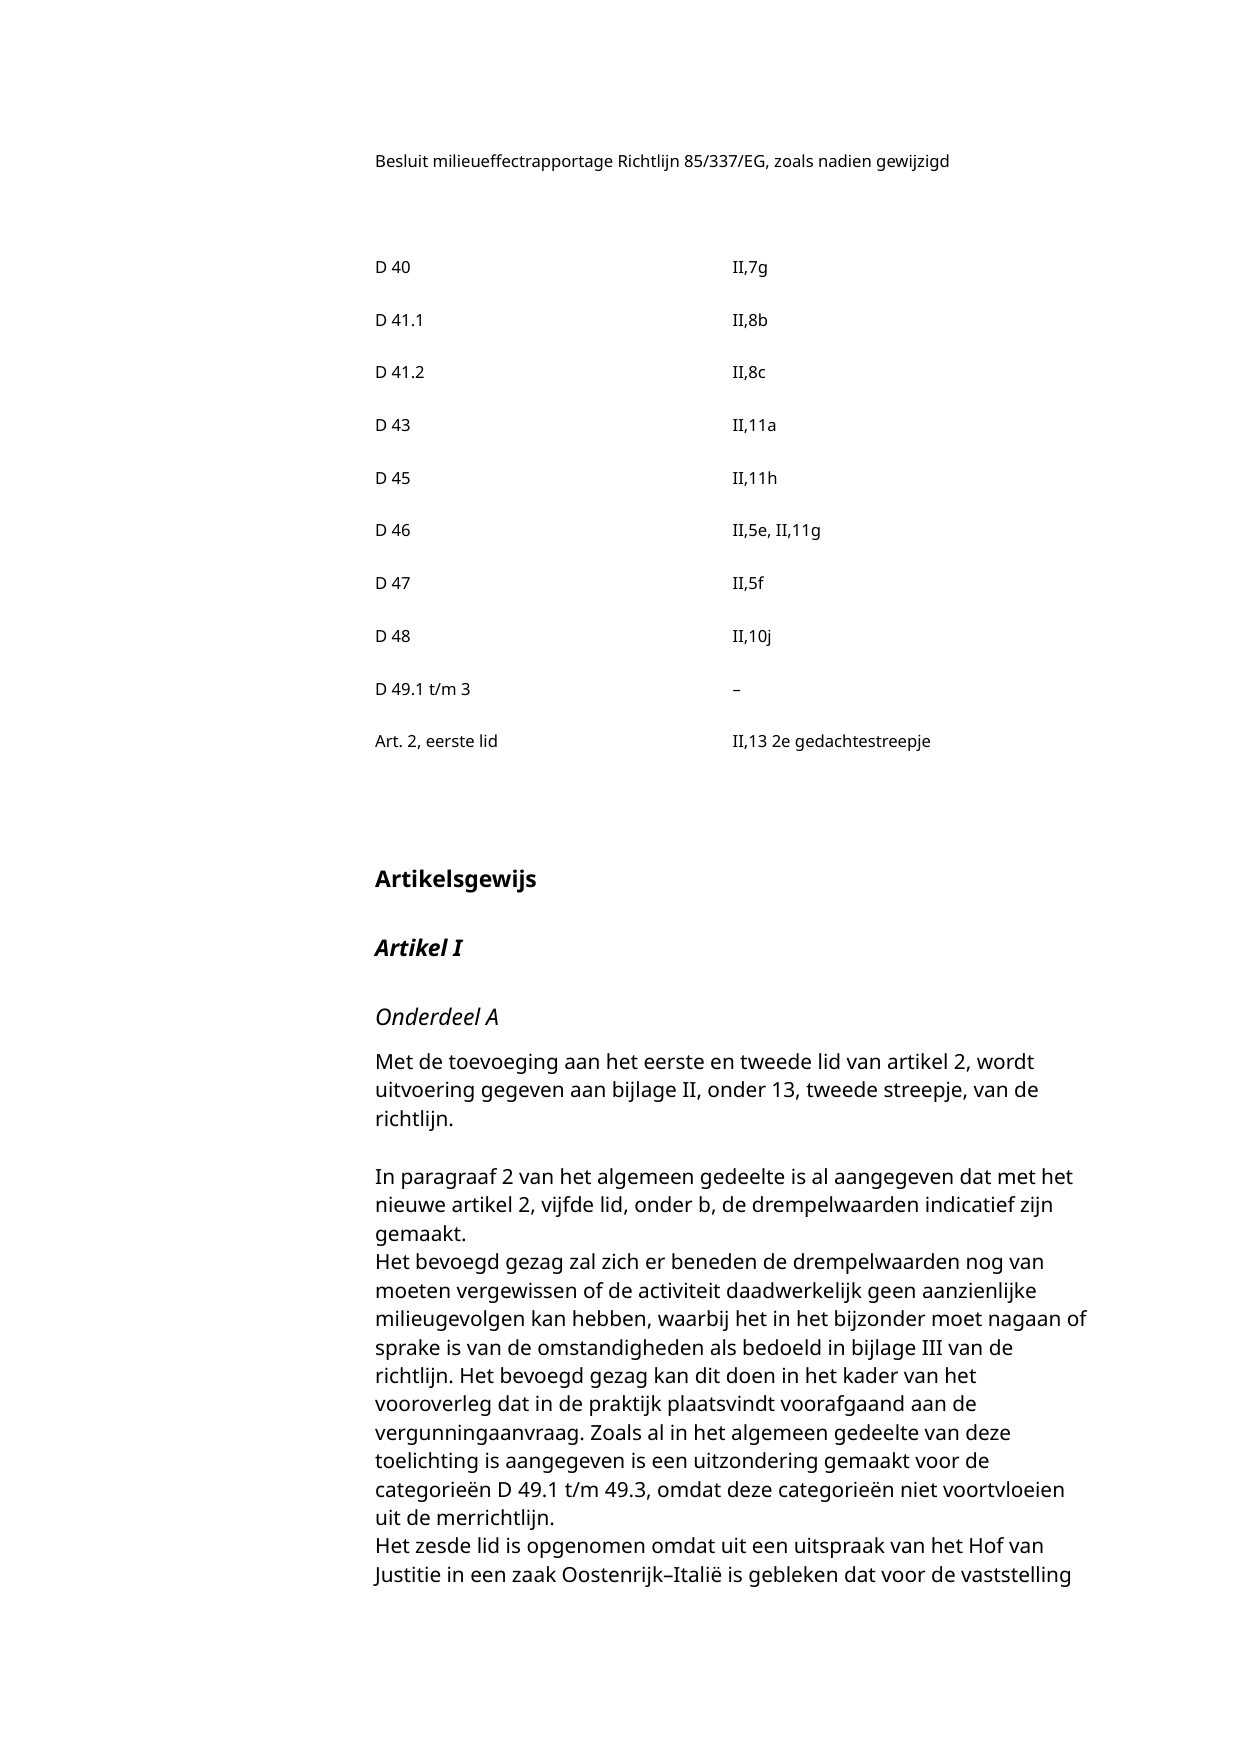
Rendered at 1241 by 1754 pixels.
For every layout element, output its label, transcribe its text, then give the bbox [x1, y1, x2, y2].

table_cell D 43 [375, 414, 732, 466]
table_cell II,11a [733, 414, 1090, 466]
subtitle Onderdeel A [375, 1001, 1090, 1032]
table_cell Art. 2, eerste lid [375, 730, 732, 782]
table_cell [733, 203, 1090, 255]
text Het zesde lid is opgenomen omdat uit een uitspraak van het Hof van Justitie in een zaak Oostenrijk–Italië is gebleken dat voor de vaststelling [375, 1532, 1090, 1588]
table_cell II,7g [733, 255, 1090, 308]
table_cell II,5f [733, 572, 1090, 624]
table_cell D 49.1 t/m 3 [375, 677, 732, 730]
table_header Besluit milieueffectrapportage Richtlijn 85/337/EG, zoals nadien gewijzigd [375, 150, 1090, 203]
table_cell II,11h [733, 466, 1090, 519]
table_cell D 48 [375, 624, 732, 677]
table_cell D 46 [375, 519, 732, 572]
text Het bevoegd gezag zal zich er beneden de drempelwaarden nog van moeten vergewissen of de activiteit daadwerkelijk geen aanzienlijke milieugevolgen kan hebben, waarbij het in het bijzonder moet nagaan of sprake is van de omstandigheden als bedoeld in bijlage III van de richtlijn. Het bevoegd gezag kan dit doen in het kader van het vooroverleg dat in de praktijk plaatsvindt voorafgaand aan de vergunningaanvraag. Zoals al in het algemeen gedeelte van deze toelichting is aangegeven is een uitzondering gemaakt voor de categorieën D 49.1 t/m 49.3, omdat deze categorieën niet voortvloeien uit de merrichtlijn. [375, 1247, 1090, 1532]
text Met de toevoeging aan het eerste en tweede lid van artikel 2, wordt uitvoering gegeven aan bijlage II, onder 13, tweede streepje, van de richtlijn. [375, 1047, 1090, 1132]
table_cell II,8b [733, 308, 1090, 361]
table_cell II,8c [733, 361, 1090, 413]
subtitle Artikelsgewijs [375, 863, 1090, 895]
table_cell [375, 203, 732, 255]
table_cell II,10j [733, 624, 1090, 677]
text In paragraaf 2 van het algemeen gedeelte is al aangegeven dat met het nieuwe artikel 2, vijfde lid, onder b, de drempelwaarden indicatief zijn gemaakt. [375, 1162, 1090, 1247]
table_cell D 41.1 [375, 308, 732, 361]
table_cell II,13 2e gedachtestreepje [733, 730, 1090, 782]
table_cell D 41.2 [375, 361, 732, 413]
table_cell D 47 [375, 572, 732, 624]
table_cell D 45 [375, 466, 732, 519]
table_cell D 40 [375, 255, 732, 308]
subtitle Artikel I [375, 932, 1090, 963]
table_cell II,5e, II,11g [733, 519, 1090, 572]
table_cell – [733, 677, 1090, 730]
